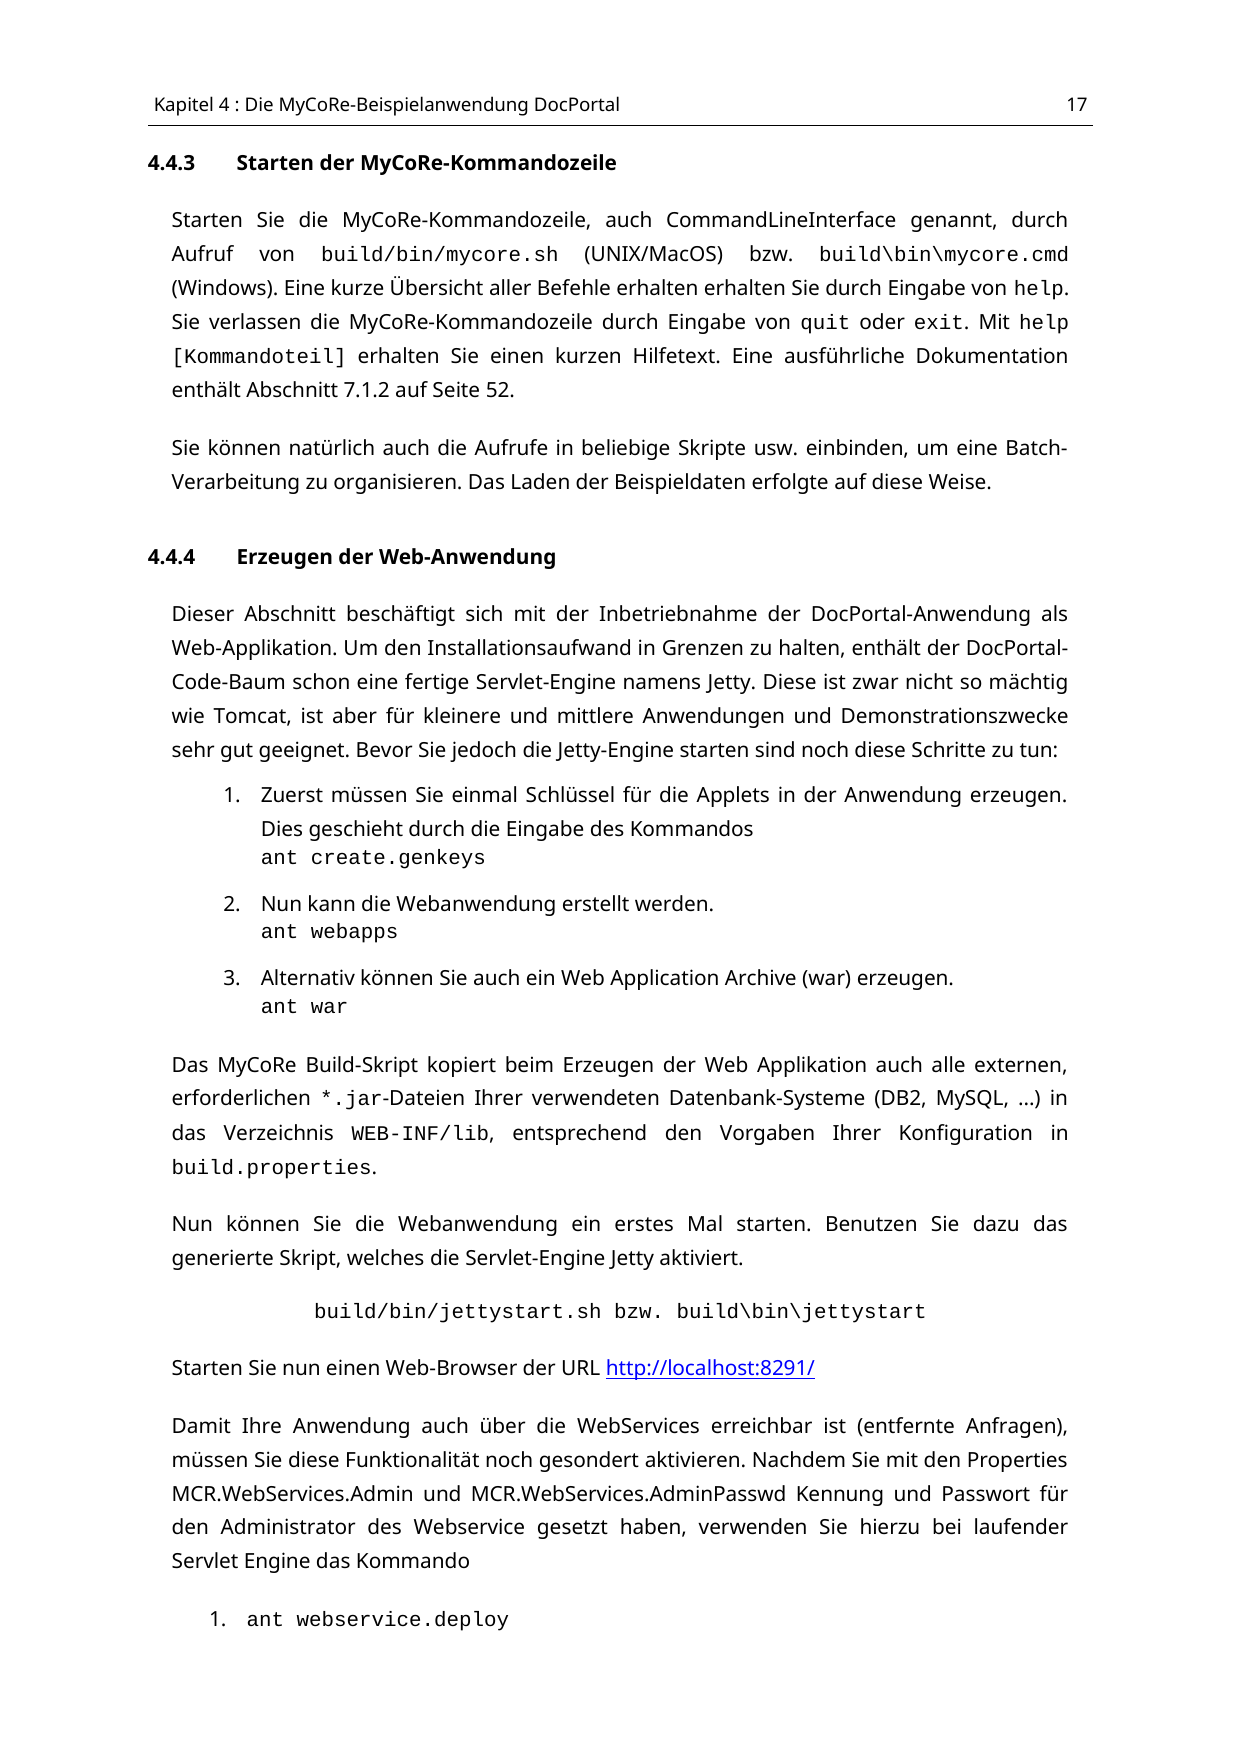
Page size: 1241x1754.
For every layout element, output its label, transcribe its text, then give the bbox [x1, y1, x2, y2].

text Sie können natürlich auch die Aufrufe in beliebige Skripte usw. einbinden, um eine Batch-Verarbeitung zu organisieren. Das Laden der Beispieldaten erfolgte auf diese Weise. [171, 433, 1069, 495]
list Zuerst müssen Sie einmal Schlüssel für die Applets in der Anwendung erzeugen. Dies geschieht durch die Eingabe des Kommandos ant create.genkeys [185, 780, 1069, 871]
text Starten Sie nun einen Web-Browser der URL http://localhost:8291/ [171, 1353, 1069, 1382]
list Alternativ können Sie auch ein Web Application Archive (war) erzeugen. ant war [185, 963, 1069, 1020]
text Starten Sie die MyCoRe-Kommandozeile, auch CommandLineInterface genannt, durch Aufruf von build/bin/mycore.sh (UNIX/MacOS) bzw. build\bin\mycore.cmd (Windows). Eine kurze Übersicht aller Befehle erhalten erhalten Sie durch Eingabe von help. Sie verlassen die MyCoRe-Kommandozeile durch Eingabe von quit oder exit. Mit help [Kommandoteil] erhalten Sie einen kurzen Hilfetext. Eine ausführliche Dokumentation enthält Abschnitt 7.1.2 auf Seite 50. [171, 205, 1069, 404]
list Nun kann die Webanwendung erstellt werden. ant webapps [185, 889, 1069, 945]
text build/bin/jettystart.sh bzw. build\bin\jettystart [171, 1301, 1069, 1324]
text Dieser Abschnitt beschäftigt sich mit der Inbetriebnahme der DocPortal-Anwendung als Web-Applikation. Um den Installationsaufwand in Grenzen zu halten, enthält der DocPortal-Code-Baum schon eine fertige Servlet-Engine namens Jetty. Diese ist zwar nicht so mächtig wie Tomcat, ist aber für kleinere und mittlere Anwendungen und Demonstrationszwecke sehr gut geeignet. Bevor Sie jedoch die Jetty-Engine starten sind noch diese Schritte zu tun: [171, 599, 1069, 763]
text Nun können Sie die Webanwendung ein erstes Mal starten. Benutzen Sie dazu das generierte Skript, welches die Servlet-Engine Jetty aktiviert. [171, 1209, 1069, 1272]
list ant webservice.deploy [209, 1604, 1069, 1632]
subtitle Erzeugen der Web-Anwendung [148, 542, 1092, 570]
text Das MyCoRe Build-Skript kopiert beim Erzeugen der Web Applikation auch alle externen, erforderlichen *.jar-Dateien Ihrer verwendeten Datenbank-Systeme (DB2, MySQL, ...) in das Verzeichnis WEB-INF/lib, entsprechend den Vorgaben Ihrer Konfiguration in build.properties. [171, 1050, 1069, 1180]
subtitle Starten der MyCoRe-Kommandozeile [148, 148, 1092, 176]
text Damit Ihre Anwendung auch über die WebServices erreichbar ist (entfernte Anfragen), müssen Sie diese Funktionalität noch gesondert aktivieren. Nachdem Sie mit den Properties MCR.WebServices.Admin und MCR.WebServices.AdminPasswd Kennung und Passwort für den Administrator des Webservice gesetzt haben, verwenden Sie hierzu bei laufender Servlet Engine das Kommando [171, 1411, 1069, 1574]
